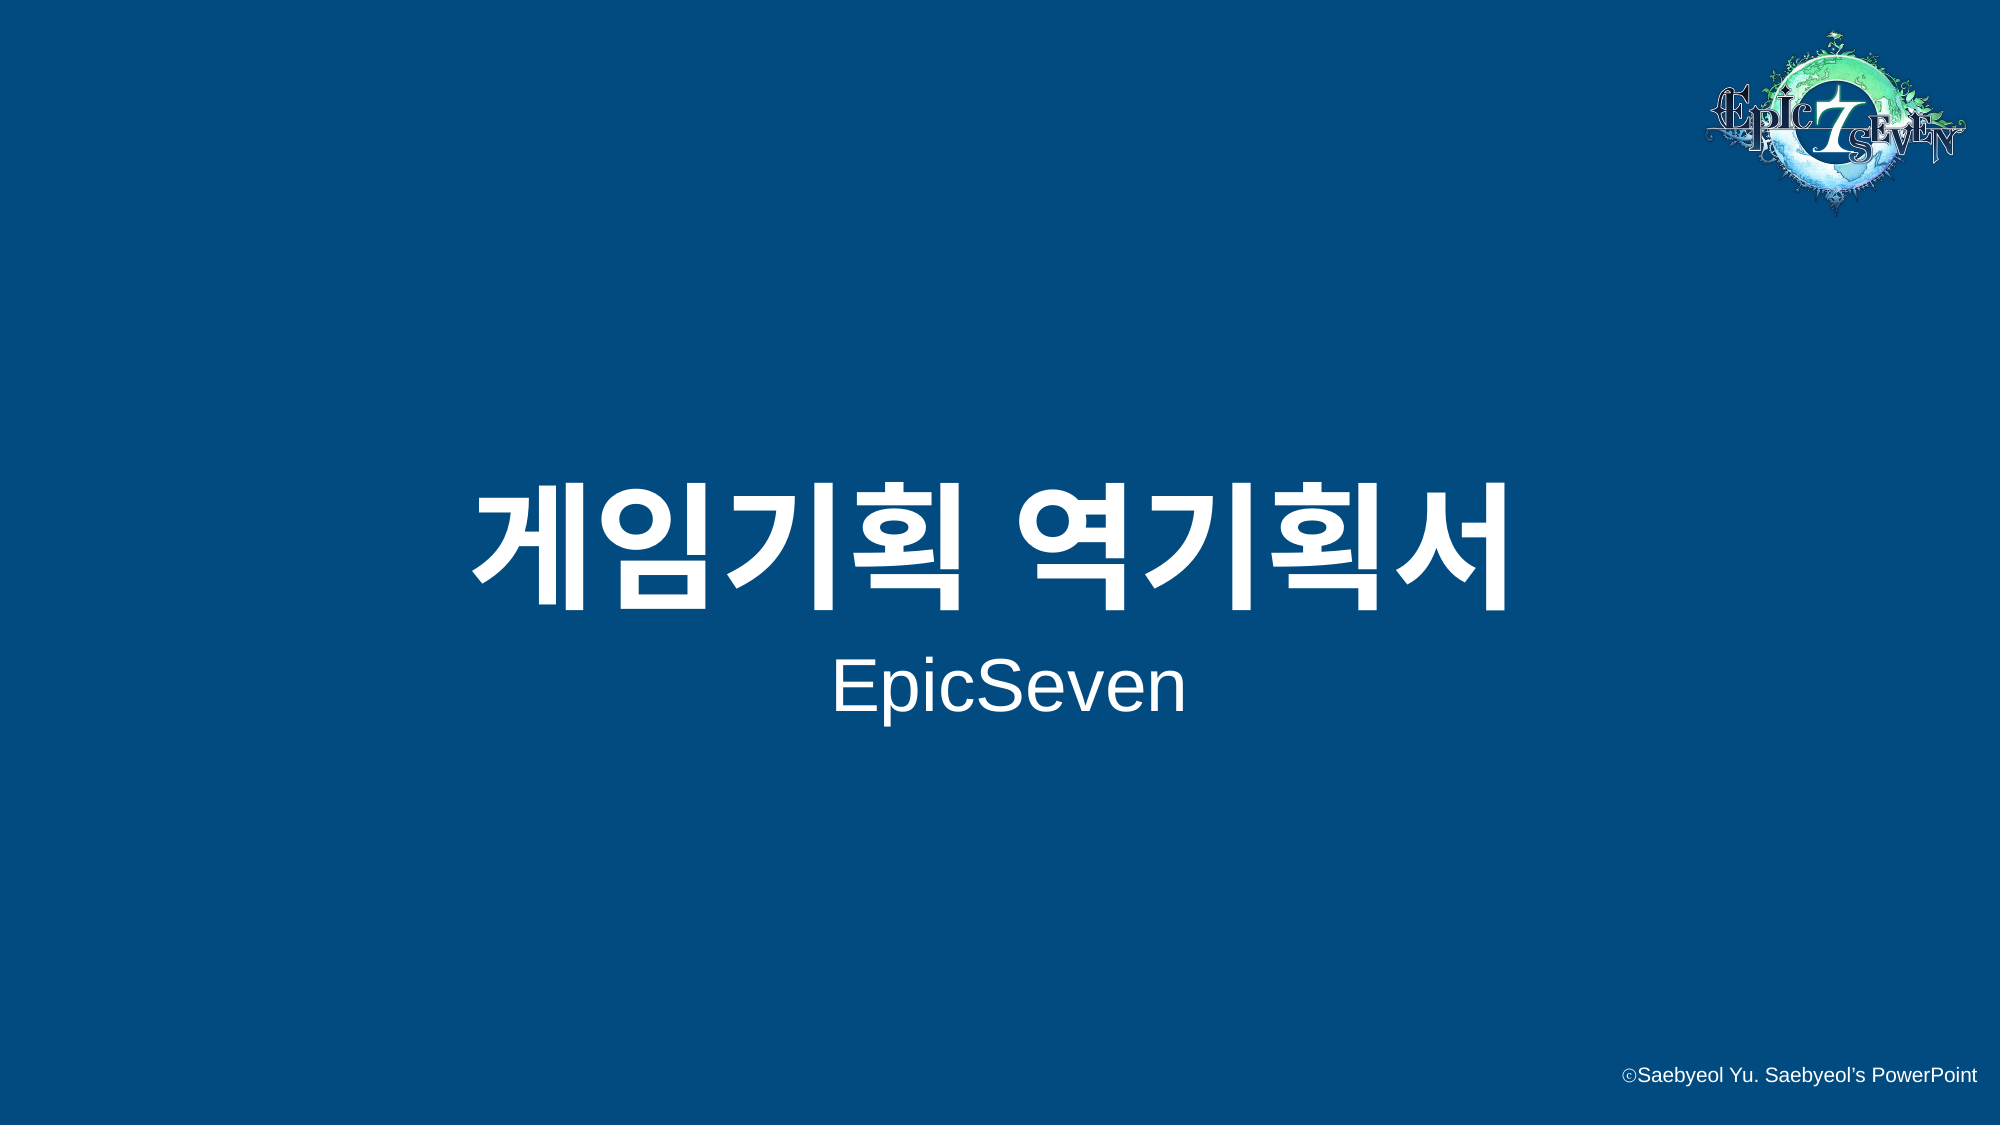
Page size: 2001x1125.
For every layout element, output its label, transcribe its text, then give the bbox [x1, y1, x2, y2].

text_box EpicSeven [814, 634, 1204, 734]
picture [1700, 26, 1971, 221]
text_box 게임기획 역기획서 [453, 453, 1534, 634]
